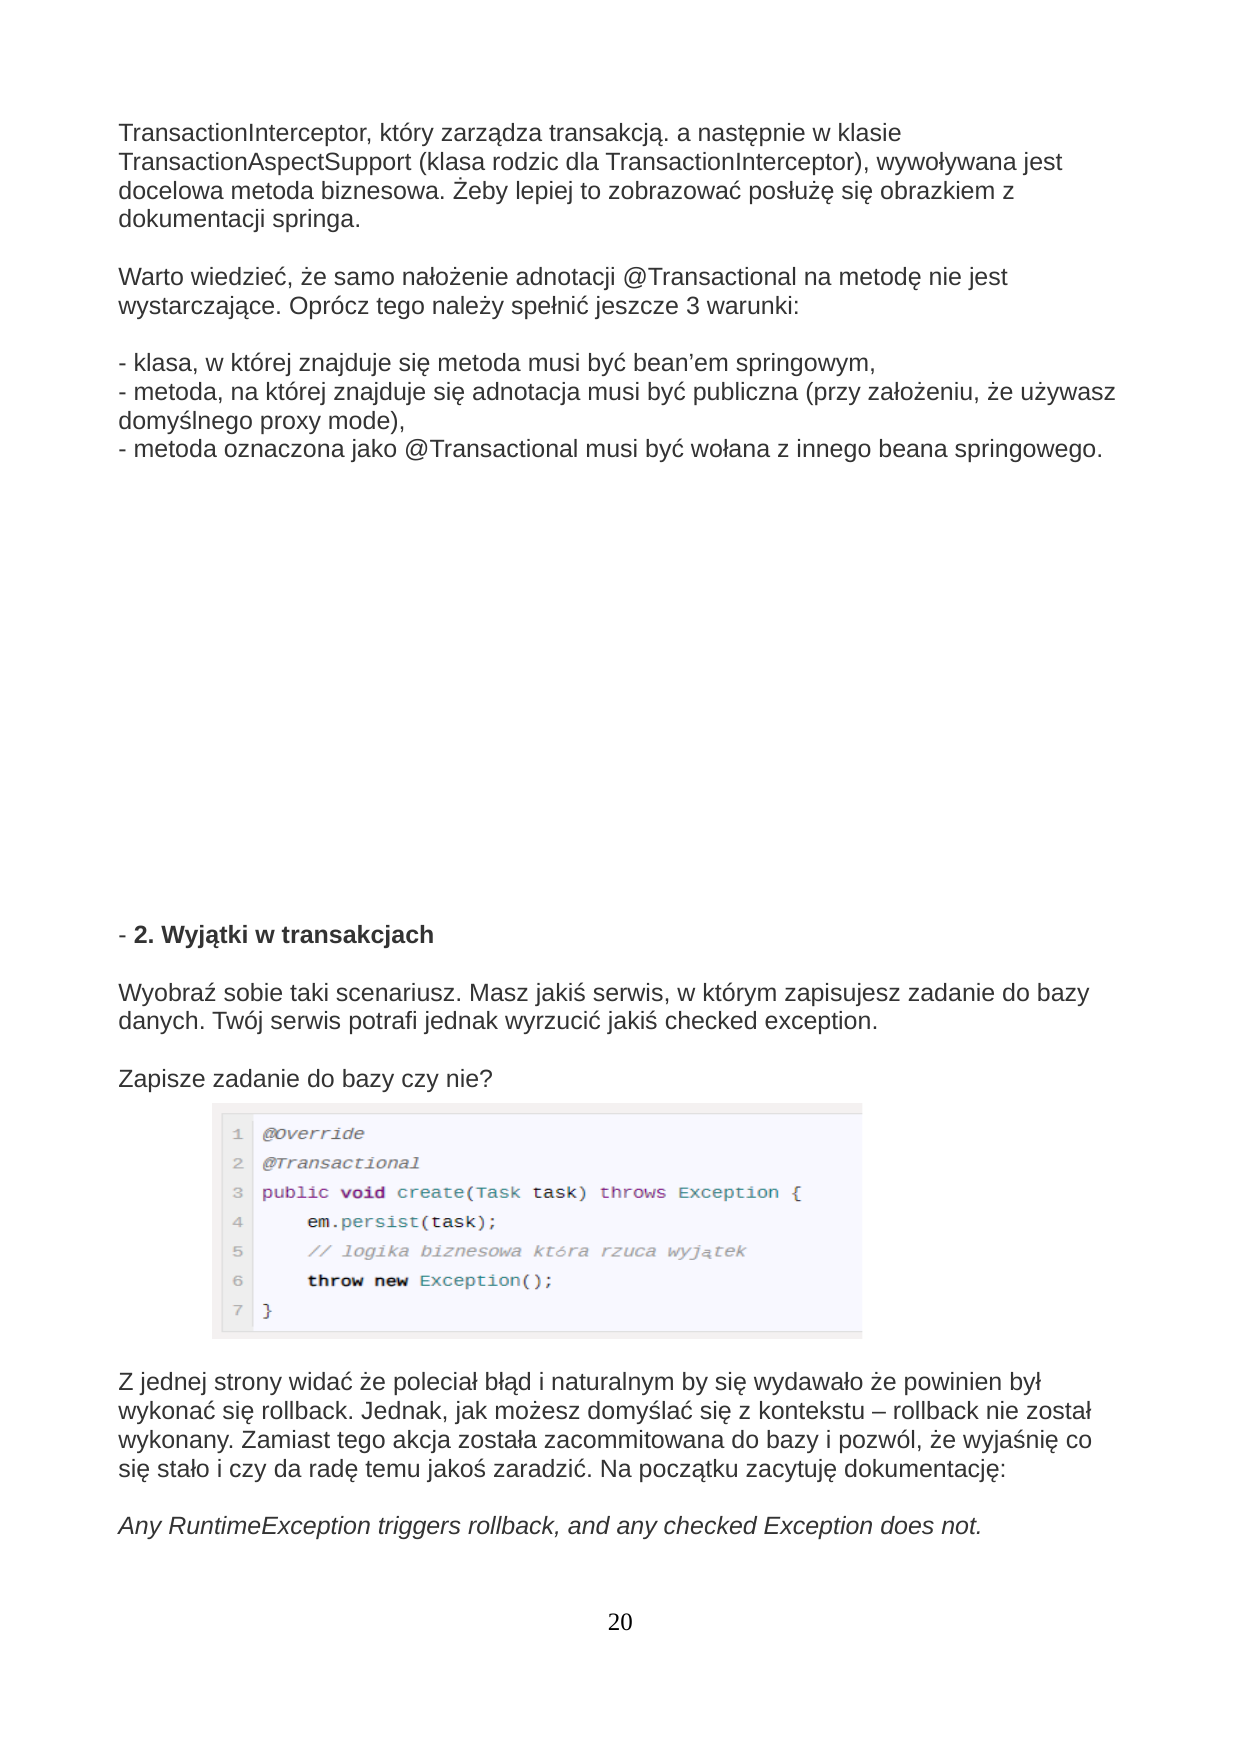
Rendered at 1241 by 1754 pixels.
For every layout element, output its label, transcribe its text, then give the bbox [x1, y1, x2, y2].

text - metoda oznaczona jako @Transactional musi być wołana z innego beana springowego. - 2. Wyjątki w transakcjach Wyobraź sobie taki scenariusz. Masz jakiś serwis, w którym zapisujesz zadanie do bazy danych. Twój serwis potrafi jednak wyrzucić jakiś checked exception. Zapisze zadanie do bazy czy nie? [118, 434, 1122, 1367]
text TransactionInterceptor, który zarządza transakcją. a następnie w klasie TransactionAspectSupport (klasa rodzic dla TransactionInterceptor), wywoływana jest docelowa metoda biznesowa. Żeby lepiej to zobrazować posłużę się obrazkiem z dokumentacji springa. Warto wiedzieć, że samo nałożenie adnotacji @Transactional na metodę nie jest wystarczające. Oprócz tego należy spełnić jeszcze 3 warunki: [118, 118, 1122, 319]
text - klasa, w której znajduje się metoda musi być bean’em springowym, [118, 348, 1122, 377]
text - metoda, na której znajduje się adnotacja musi być publiczna (przy założeniu, że używasz domyślnego proxy mode), [118, 377, 1122, 434]
text Any RuntimeException triggers rollback, and any checked Exception does not. [118, 1511, 1122, 1569]
text Z jednej strony widać że poleciał błąd i naturalnym by się wydawało że powinien był wykonać się rollback. Jednak, jak możesz domyślać się z kontekstu – rollback nie został wykonany. Zamiast tego akcja została zacommitowana do bazy i pozwól, że wyjaśnię co się stało i czy da radę temu jakoś zaradzić. Na początku zacytuję dokumentację: [118, 1367, 1122, 1482]
picture [212, 1103, 863, 1339]
